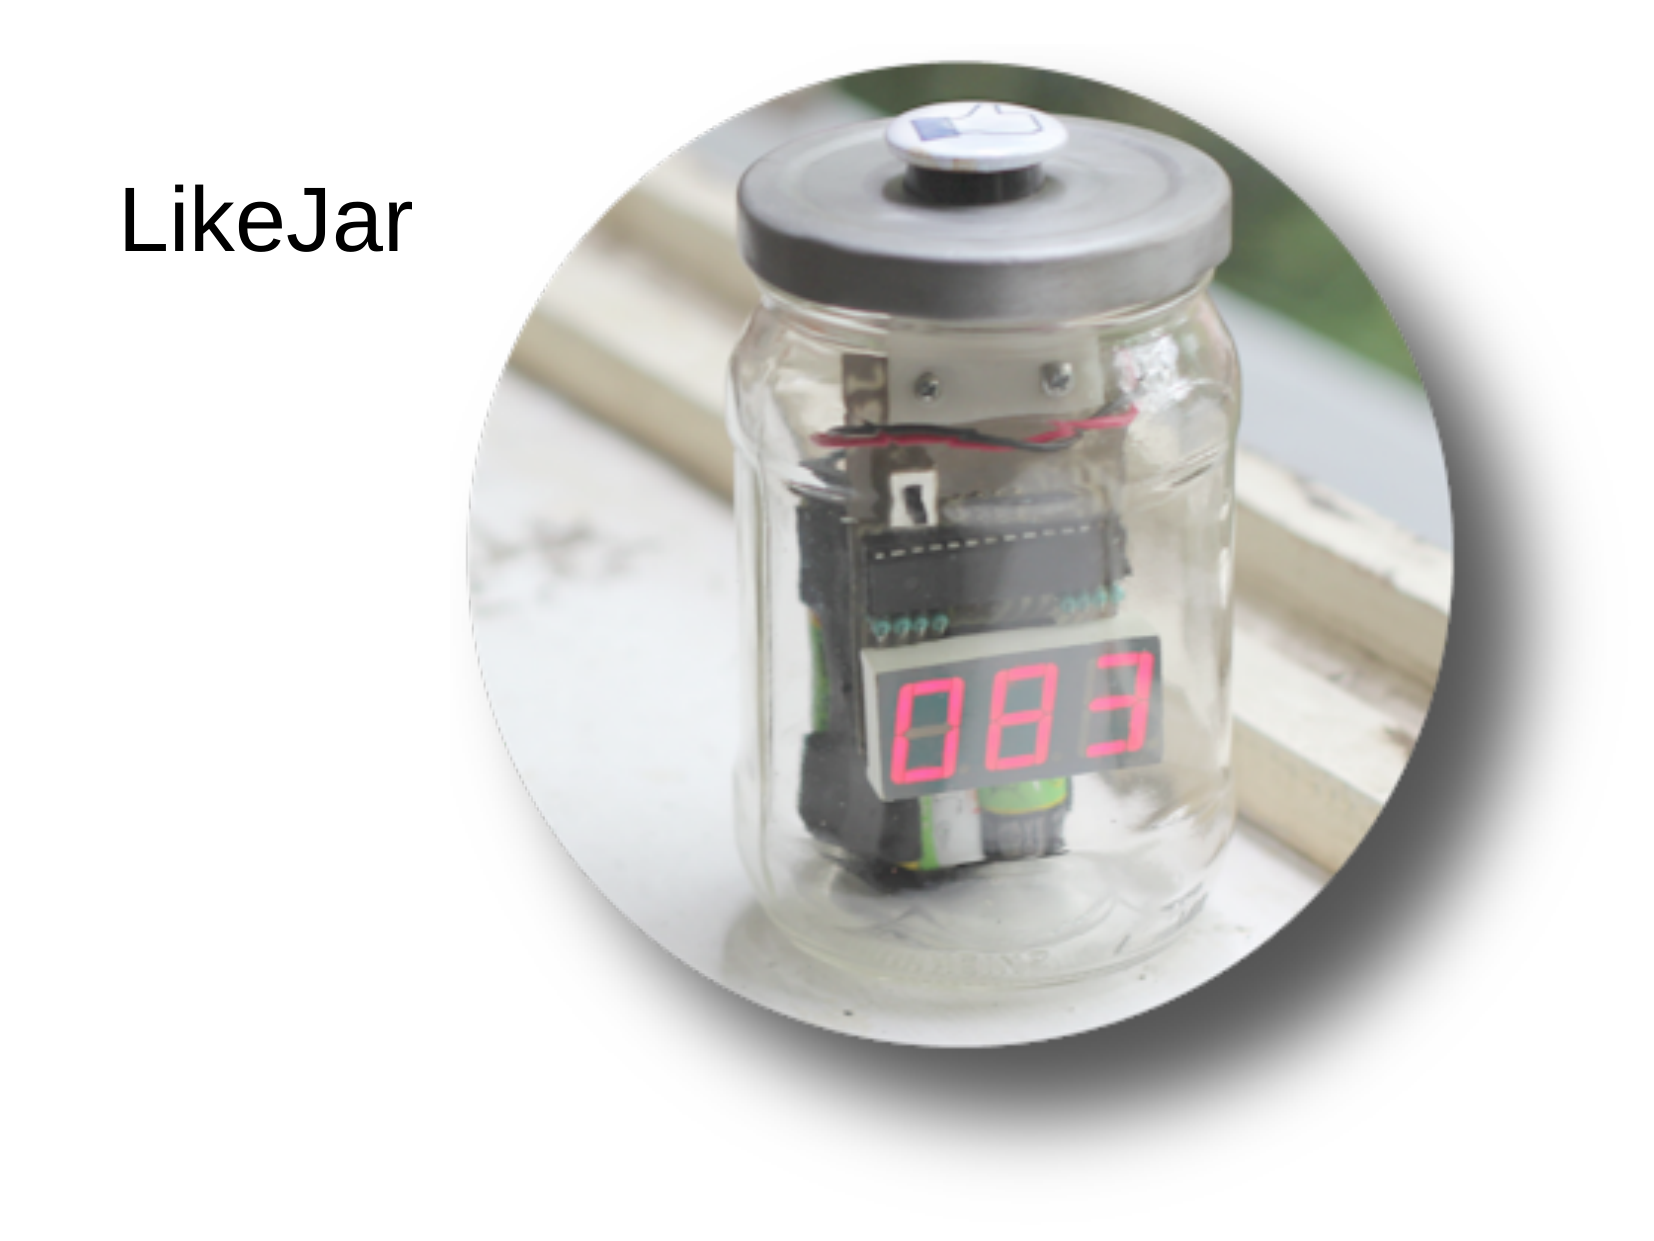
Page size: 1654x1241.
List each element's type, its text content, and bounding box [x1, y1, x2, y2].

picture [450, 45, 1636, 1231]
title LikeJar [82, 49, 450, 391]
